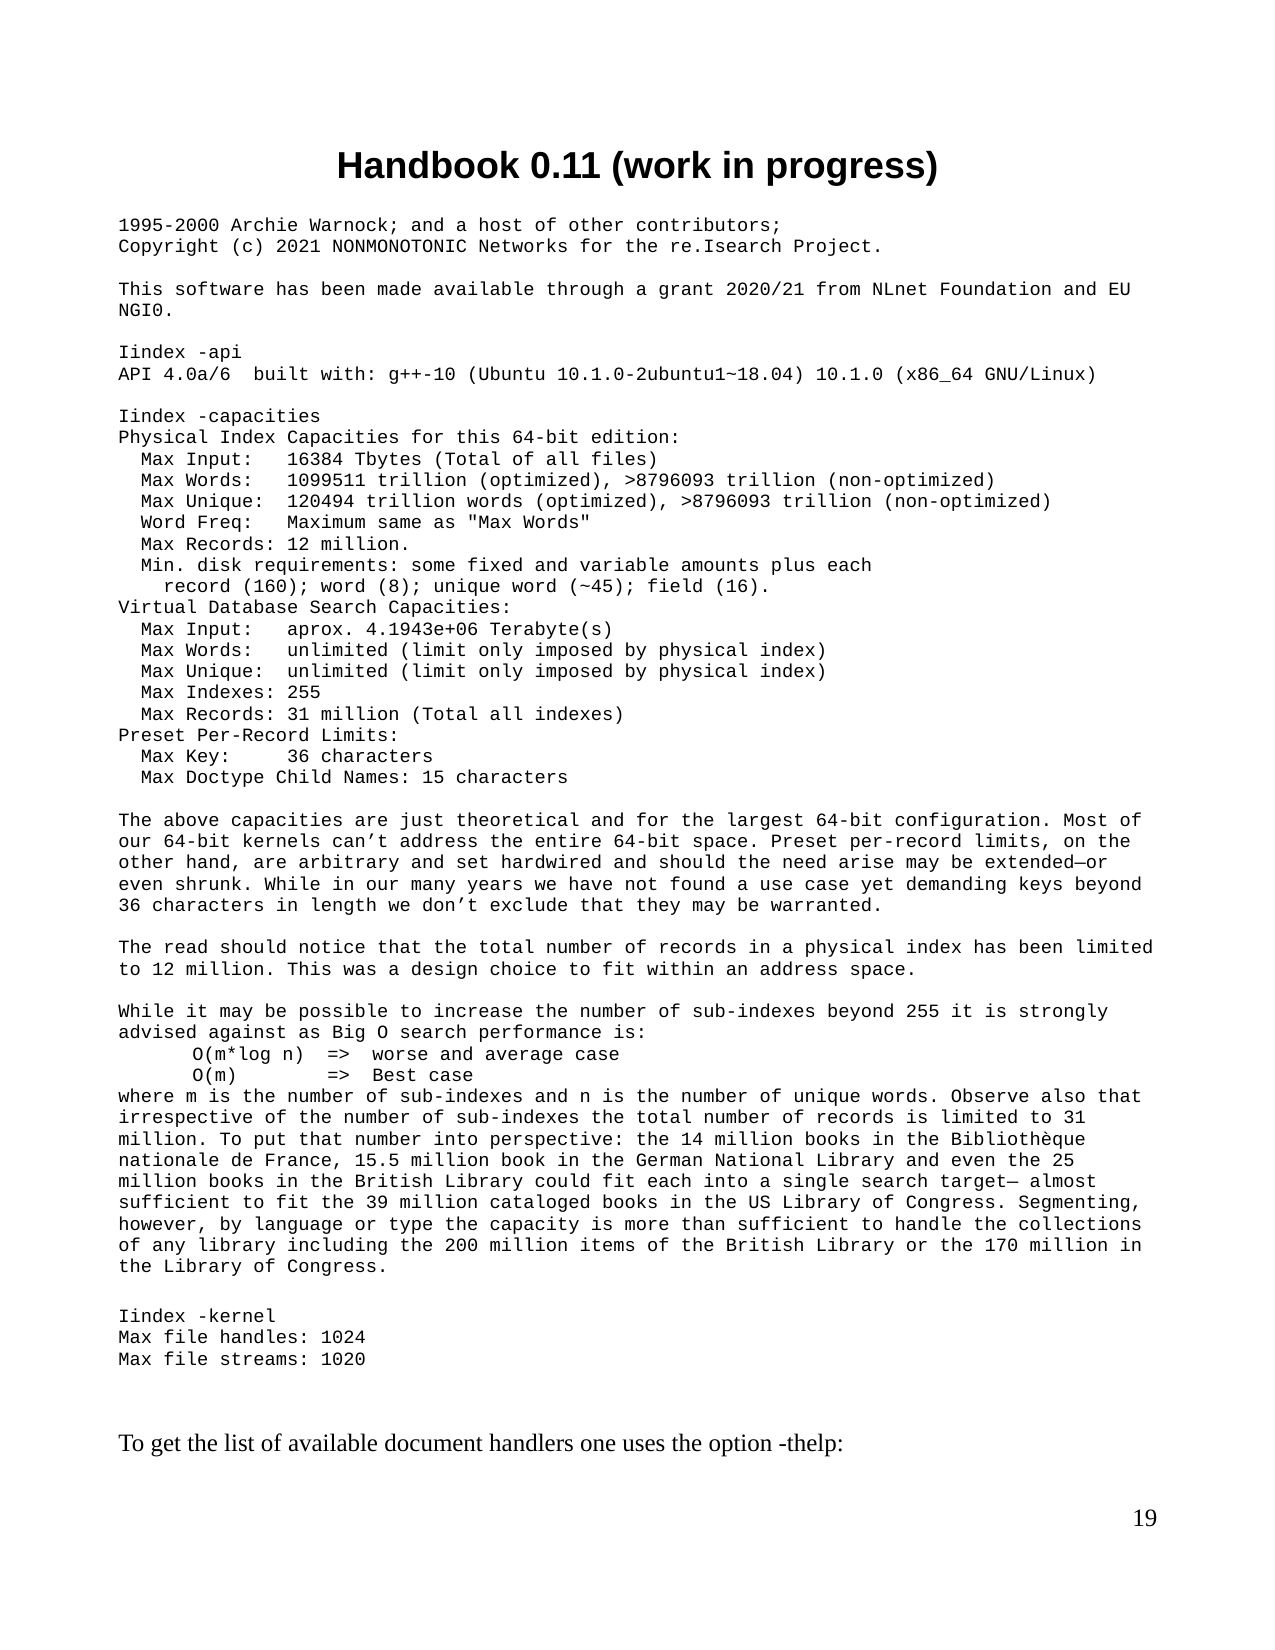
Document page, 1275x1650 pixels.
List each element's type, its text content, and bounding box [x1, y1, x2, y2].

text The above capacities are just theoretical and for the largest 64-bit configuration. Most of our 64-bit kernels can’t address the entire 64-bit space. Preset per-record limits, on the other hand, are arbitrary and set hardwired and should the need arise may be extended—or even shrunk. While in our many years we have not found a use case yet demanding keys beyond 36 characters in length we don’t exclude that they may be warranted. [118, 811, 1157, 917]
text The read should notice that the total number of records in a physical index has been limited to 12 million. This was a design choice to fit within an address space. [118, 938, 1157, 981]
text Max Words: unlimited (limit only imposed by physical index) [118, 641, 1157, 662]
text Max Key: 36 characters [118, 747, 1157, 768]
text Max Indexes: 255 [118, 683, 1157, 704]
text Iindex -kernel [118, 1307, 1157, 1328]
text Min. disk requirements: some fixed and variable amounts plus each [118, 556, 1157, 577]
text O(m) => Best case [118, 1066, 1157, 1087]
text Max Records: 31 million (Total all indexes) [118, 704, 1157, 726]
text This software has been made available through a grant 2020/21 from NLnet Foundation and EU NGI0. [118, 279, 1157, 322]
text Max Records: 12 million. [118, 534, 1157, 556]
text record (160); word (8); unique word (~45); field (16). [118, 577, 1157, 598]
text O(m*log n) => worse and average case [118, 1044, 1157, 1066]
text Iindex -api [118, 343, 1157, 364]
text Max Input: 16384 Tbytes (Total of all files) [118, 449, 1157, 471]
text Physical Index Capacities for this 64-bit edition: [118, 428, 1157, 449]
text Max Input: aprox. 4.1943e+06 Terabyte(s) [118, 619, 1157, 641]
text Max file handles: 1024 [118, 1328, 1157, 1349]
text Max Unique: unlimited (limit only imposed by physical index) [118, 662, 1157, 683]
text While it may be possible to increase the number of sub-indexes beyond 255 it is strongly advised against as Big O search performance is: [118, 1002, 1157, 1044]
text where m is the number of sub-indexes and n is the number of unique words. Observe also that irrespective of the number of sub-indexes the total number of records is limited to 31 million. To put that number into perspective: the 14 million books in the Bibliothèque nationale de France, 15.5 million book in the German National Library and even the 25 million books in the British Library could fit each into a single search target— almost sufficient to fit the 39 million cataloged books in the US Library of Congress. Segmenting, however, by language or type the capacity is more than sufficient to handle the collections of any library including the 200 million items of the British Library or the 170 million in the Library of Congress. [118, 1087, 1157, 1278]
text 1995-2000 Archie Warnock; and a host of other contributors; [118, 216, 1157, 237]
text Copyright (c) 2021 NONMONOTONIC Networks for the re.Isearch Project. [118, 237, 1157, 258]
text Max Doctype Child Names: 15 characters [118, 768, 1157, 789]
text Max Words: 1099511 trillion (optimized), >8796093 trillion (non-optimized) [118, 471, 1157, 492]
text Virtual Database Search Capacities: [118, 598, 1157, 619]
text Max file streams: 1020 [118, 1349, 1157, 1371]
text API 4.0a/6 built with: g++-10 (Ubuntu 10.1.0-2ubuntu1~18.04) 10.1.0 (x86_64 GNU/Linux) [118, 364, 1157, 386]
text Preset Per-Record Limits: [118, 726, 1157, 747]
text Max Unique: 120494 trillion words (optimized), >8796093 trillion (non-optimized) [118, 492, 1157, 513]
text Iindex -capacities [118, 407, 1157, 428]
text To get the list of available document handlers one uses the option -thelp: [118, 1428, 1157, 1457]
text Word Freq: Maximum same as "Max Words" [118, 513, 1157, 534]
